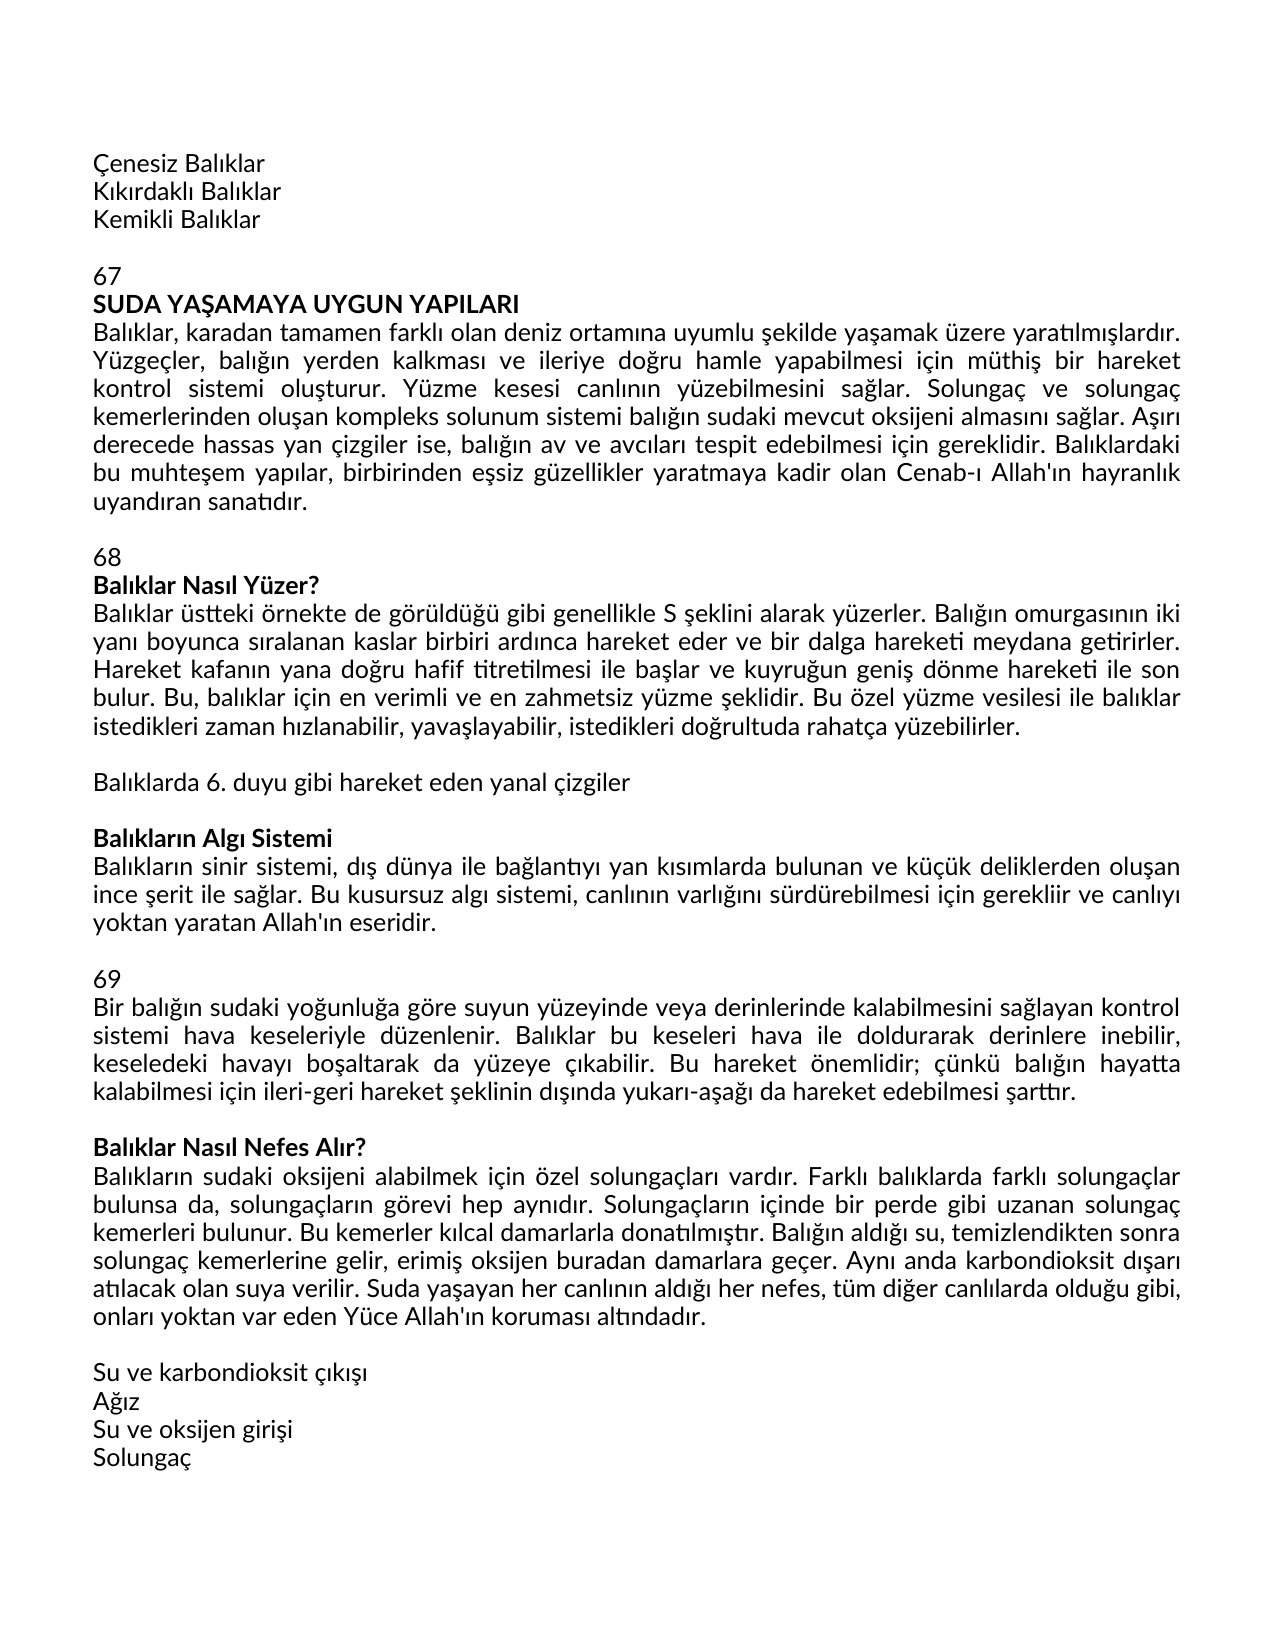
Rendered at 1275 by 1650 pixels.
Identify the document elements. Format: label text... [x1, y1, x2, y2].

text 67 [93, 262, 1182, 291]
text SUDA YAŞAMAYA UYGUN YAPILARI [93, 291, 1182, 319]
text Balıklar Nasıl Yüzer? [93, 572, 1182, 600]
text 69 [93, 966, 1182, 994]
text Kemikli Balıklar [93, 206, 1182, 234]
text Solungaç [93, 1444, 1182, 1472]
text 68 [93, 544, 1182, 572]
text Balıkların Algı Sistemi [93, 825, 1182, 853]
text Balıklar, karadan tamamen farklı olan deniz ortamına uyumlu şekilde yaşamak üzere yaratılmışlardır. Yüzgeçler, balığın yerden kalkması ve ileriye doğru hamle yapabilmesi için müthiş bir hareket kontrol sistemi oluşturur. Yüzme kesesi canlının yüzebilmesini sağlar. Solungaç ve solungaç kemerlerinden oluşan kompleks solunum sistemi balığın sudaki mevcut oksijeni almasını sağlar. Aşırı derecede hassas yan çizgiler ise, balığın av ve avcıları tespit edebilmesi için gereklidir. Balıklardaki bu muhteşem yapılar, birbirinden eşsiz güzellikler yaratmaya kadir olan Cenab-ı Allah'ın hayranlık uyandıran sanatıdır. [93, 319, 1182, 516]
text Balıklar üstteki örnekte de görüldüğü gibi genellikle S şeklini alarak yüzerler. Balığın omurgasının iki yanı boyunca sıralanan kaslar birbiri ardınca hareket eder ve bir dalga hareketi meydana getirirler. Hareket kafanın yana doğru hafif titretilmesi ile başlar ve kuyruğun geniş dönme hareketi ile son bulur. Bu, balıklar için en verimli ve en zahmetsiz yüzme şeklidir. Bu özel yüzme vesilesi ile balıklar istedikleri zaman hızlanabilir, yavaşlayabilir, istedikleri doğrultuda rahatça yüzebilirler. [93, 600, 1182, 741]
text Balıkların sudaki oksijeni alabilmek için özel solungaçları vardır. Farklı balıklarda farklı solungaçlar bulunsa da, solungaçların görevi hep aynıdır. Solungaçların içinde bir perde gibi uzanan solungaç kemerleri bulunur. Bu kemerler kılcal damarlarla donatılmıştır. Balığın aldığı su, temizlendikten sonra solungaç kemerlerine gelir, erimiş oksijen buradan damarlara geçer. Aynı anda karbondioksit dışarı atılacak olan suya verilir. Suda yaşayan her canlının aldığı her nefes, tüm diğer canlılarda olduğu gibi, onları yoktan var eden Yüce Allah'ın koruması altındadır. [93, 1162, 1182, 1331]
text Ağız [93, 1387, 1182, 1416]
text Su ve karbondioksit çıkışı [93, 1359, 1182, 1387]
text Çenesiz Balıklar [93, 150, 1182, 178]
text Su ve oksijen girişi [93, 1416, 1182, 1444]
text Bir balığın sudaki yoğunluğa göre suyun yüzeyinde veya derinlerinde kalabilmesini sağlayan kontrol sistemi hava keseleriyle düzenlenir. Balıklar bu keseleri hava ile doldurarak derinlere inebilir, keseledeki havayı boşaltarak da yüzeye çıkabilir. Bu hareket önemlidir; çünkü balığın hayatta kalabilmesi için ileri-geri hareket şeklinin dışında yukarı-aşağı da hareket edebilmesi şarttır. [93, 994, 1182, 1106]
text Balıkların sinir sistemi, dış dünya ile bağlantıyı yan kısımlarda bulunan ve küçük deliklerden oluşan ince şerit ile sağlar. Bu kusursuz algı sistemi, canlının varlığını sürdürebilmesi için gerekliir ve canlıyı yoktan yaratan Allah'ın eseridir. [93, 853, 1182, 937]
text Balıklar Nasıl Nefes Alır? [93, 1134, 1182, 1162]
text Kıkırdaklı Balıklar [93, 178, 1182, 206]
text Balıklarda 6. duyu gibi hareket eden yanal çizgiler [93, 769, 1182, 797]
